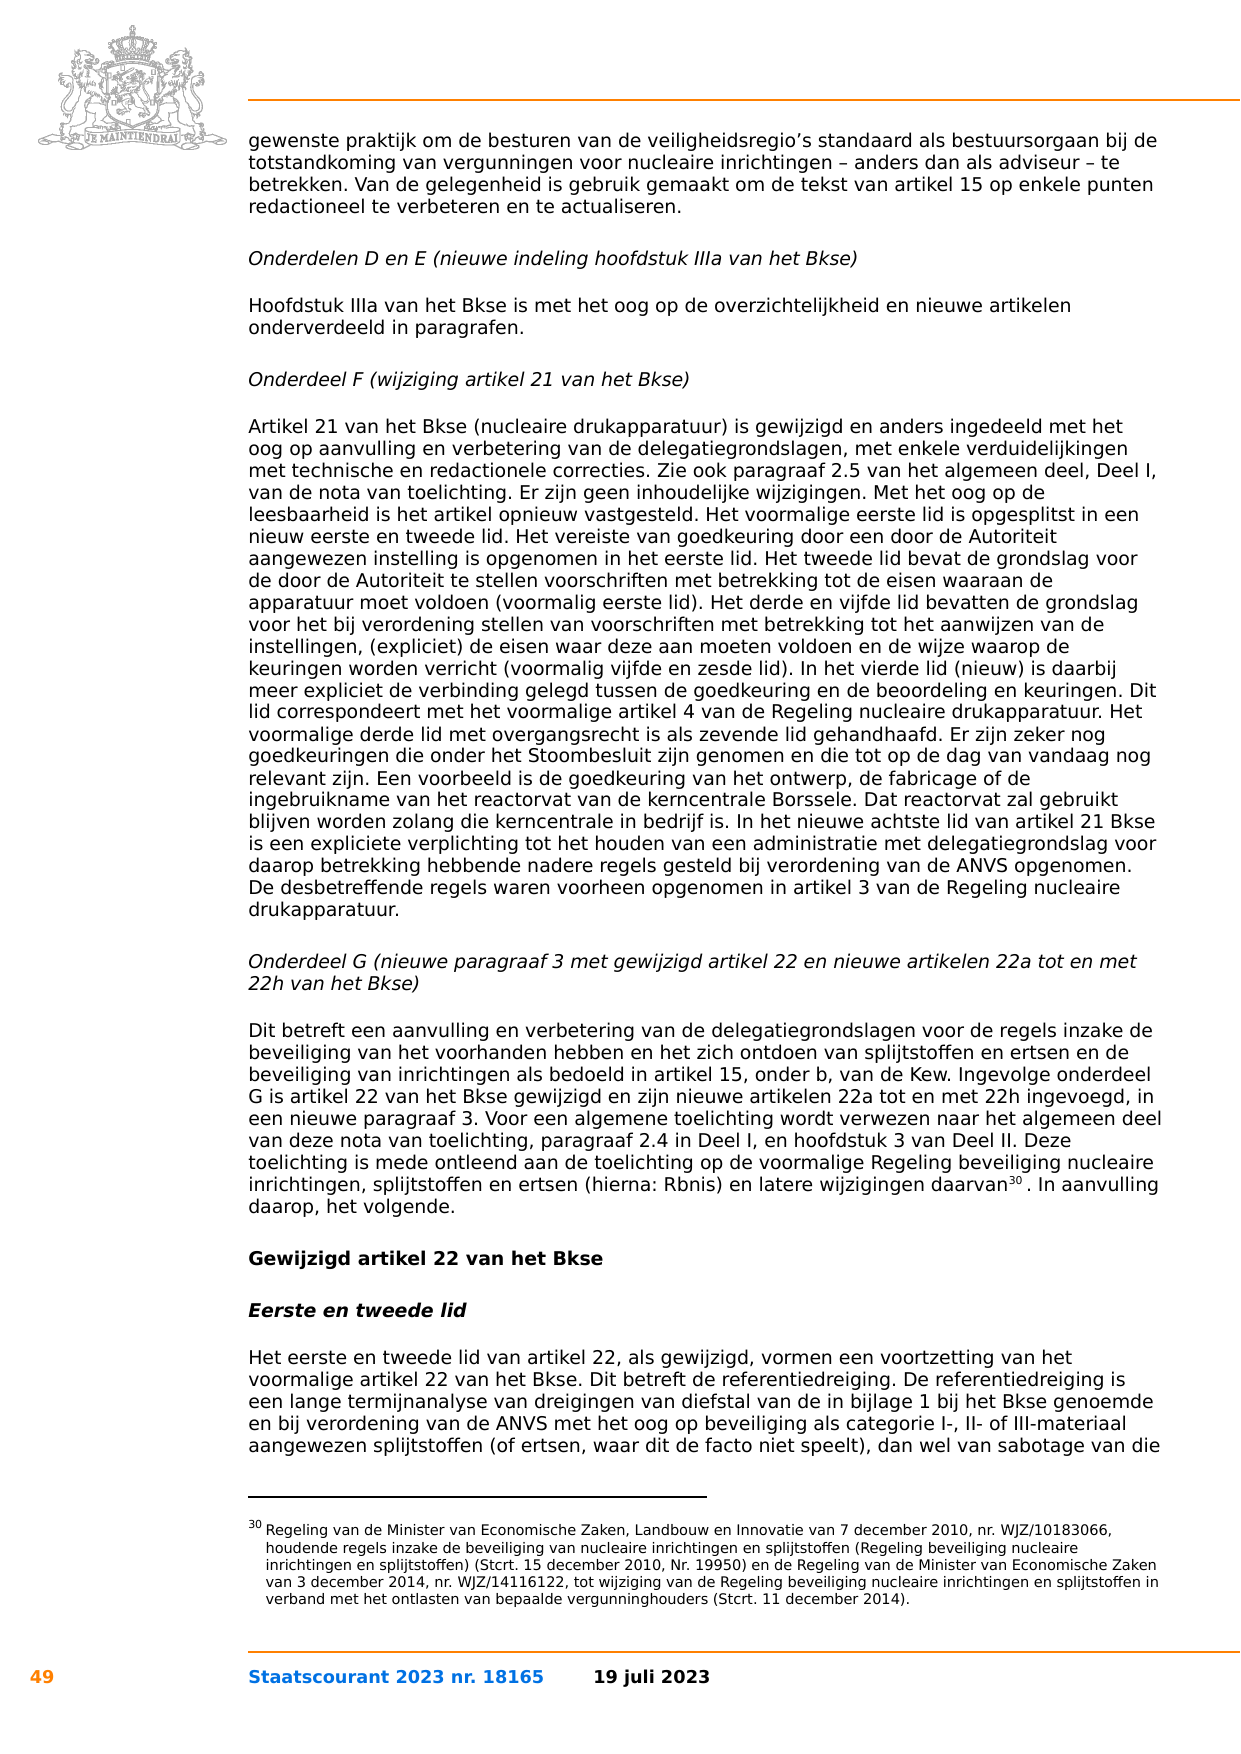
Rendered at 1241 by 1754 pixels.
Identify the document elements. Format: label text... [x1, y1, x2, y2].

text Regeling van de Minister van Economische Zaken, Landbouw en Innovatie van 7 december 2010, nr. WJZ/10183066, houdende regels inzake de beveiliging van nucleaire inrichtingen en splijtstoffen (Regeling beveiliging nucleaire inrichtingen en splijtstoffen) (Stcrt. 15 december 2010, Nr. 19950) en de Regeling van de Minister van Economische Zaken van 3 december 2014, nr. WJZ/14116122, tot wijziging van de Regeling beveiliging nucleaire inrichtingen en splijtstoffen in verband met het ontlasten van bepaalde vergunninghouders (Stcrt. 11 december 2014). [248, 1518, 1163, 1608]
picture [38, 25, 227, 150]
text Artikel 21 van het Bkse (nucleaire drukapparatuur) is gewijzigd en anders ingedeeld met het oog op aanvulling en verbetering van de delegatiegrondslagen, met enkele verduidelijkingen met technische en redactionele correcties. Zie ook paragraaf 2.5 van het algemeen deel, Deel I, van de nota van toelichting. Er zijn geen inhoudelijke wijzigingen. Met het oog op de leesbaarheid is het artikel opnieuw vastgesteld. Het voormalige eerste lid is opgesplitst in een nieuw eerste en tweede lid. Het vereiste van goedkeuring door een door de Autoriteit aangewezen instelling is opgenomen in het eerste lid. Het tweede lid bevat de grondslag voor de door de Autoriteit te stellen voorschriften met betrekking tot de eisen waaraan de apparatuur moet voldoen (voormalig eerste lid). Het derde en vijfde lid bevatten de grondslag voor het bij verordening stellen van voorschriften met betrekking tot het aanwijzen van de instellingen, (expliciet) de eisen waar deze aan moeten voldoen en de wijze waarop de keuringen worden verricht (voormalig vijfde en zesde lid). In het vierde lid (nieuw) is daarbij meer expliciet de verbinding gelegd tussen de goedkeuring en de beoordeling en keuringen. Dit lid correspondeert met het voormalige artikel 4 van de Regeling nucleaire drukapparatuur. Het voormalige derde lid met overgangsrecht is als zevende lid gehandhaafd. Er zijn zeker nog goedkeuringen die onder het Stoombesluit zijn genomen en die tot op de dag van vandaag nog relevant zijn. Een voorbeeld is de goedkeuring van het ontwerp, de fabricage of de ingebruikname van het reactorvat van de kerncentrale Borssele. Dat reactorvat zal gebruikt blijven worden zolang die kerncentrale in bedrijf is. In het nieuwe achtste lid van artikel 21 Bkse is een expliciete verplichting tot het houden van een administratie met delegatiegrondslag voor daarop betrekking hebbende nadere regels gesteld bij verordening van de ANVS opgenomen. De desbetreffende regels waren voorheen opgenomen in artikel 3 van de Regeling nucleaire drukapparatuur. [248, 416, 1163, 921]
text gewenste praktijk om de besturen van de veiligheidsregio’s standaard als bestuursorgaan bij de totstandkoming van vergunningen voor nucleaire inrichtingen – anders dan als adviseur – te betrekken. Van de gelegenheid is gebruik gemaakt om de tekst van artikel 15 op enkele punten redactioneel te verbeteren en te actualiseren. [248, 130, 1163, 218]
text Hoofdstuk IIIa van het Bkse is met het oog op de overzichtelijkheid en nieuwe artikelen onderverdeeld in paragrafen. [248, 295, 1163, 339]
subtitle Gewijzigd artikel 22 van het Bkse [248, 1248, 1163, 1270]
subtitle Onderdelen D en E (nieuwe indeling hoofdstuk IIIa van het Bkse) [248, 248, 1163, 270]
subtitle Eerste en tweede lid [248, 1300, 1163, 1322]
subtitle Onderdeel F (wijziging artikel 21 van het Bkse) [248, 369, 1163, 391]
text Het eerste en tweede lid van artikel 22, als gewijzigd, vormen een voortzetting van het voormalige artikel 22 van het Bkse. Dit betreft de referentiedreiging. De referentiedreiging is een lange termijnanalyse van dreigingen van diefstal van de in bijlage 1 bij het Bkse genoemde en bij verordening van de ANVS met het oog op beveiliging als categorie I-, II- of III-materiaal aangewezen splijtstoffen (of ertsen, waar dit de facto niet speelt), dan wel van sabotage van die [248, 1347, 1163, 1457]
subtitle Onderdeel G (nieuwe paragraaf 3 met gewijzigd artikel 22 en nieuwe artikelen 22a tot en met 22h van het Bkse) [248, 951, 1163, 995]
text Dit betreft een aanvulling en verbetering van de delegatiegrondslagen voor de regels inzake de beveiliging van het voorhanden hebben en het zich ontdoen van splijtstoffen en ertsen en de beveiliging van inrichtingen als bedoeld in artikel 15, onder b, van de Kew. Ingevolge onderdeel G is artikel 22 van het Bkse gewijzigd en zijn nieuwe artikelen 22a tot en met 22h ingevoegd, in een nieuwe paragraaf 3. Voor een algemene toelichting wordt verwezen naar het algemeen deel van deze nota van toelichting, paragraaf 2.4 in Deel I, en hoofdstuk 3 van Deel II. Deze toelichting is mede ontleend aan de toelichting op de voormalige Regeling beveiliging nucleaire inrichtingen, splijtstoffen en ertsen (hierna: Rbnis) en latere wijzigingen daarvan. In aanvulling daarop, het volgende. [248, 1020, 1163, 1218]
